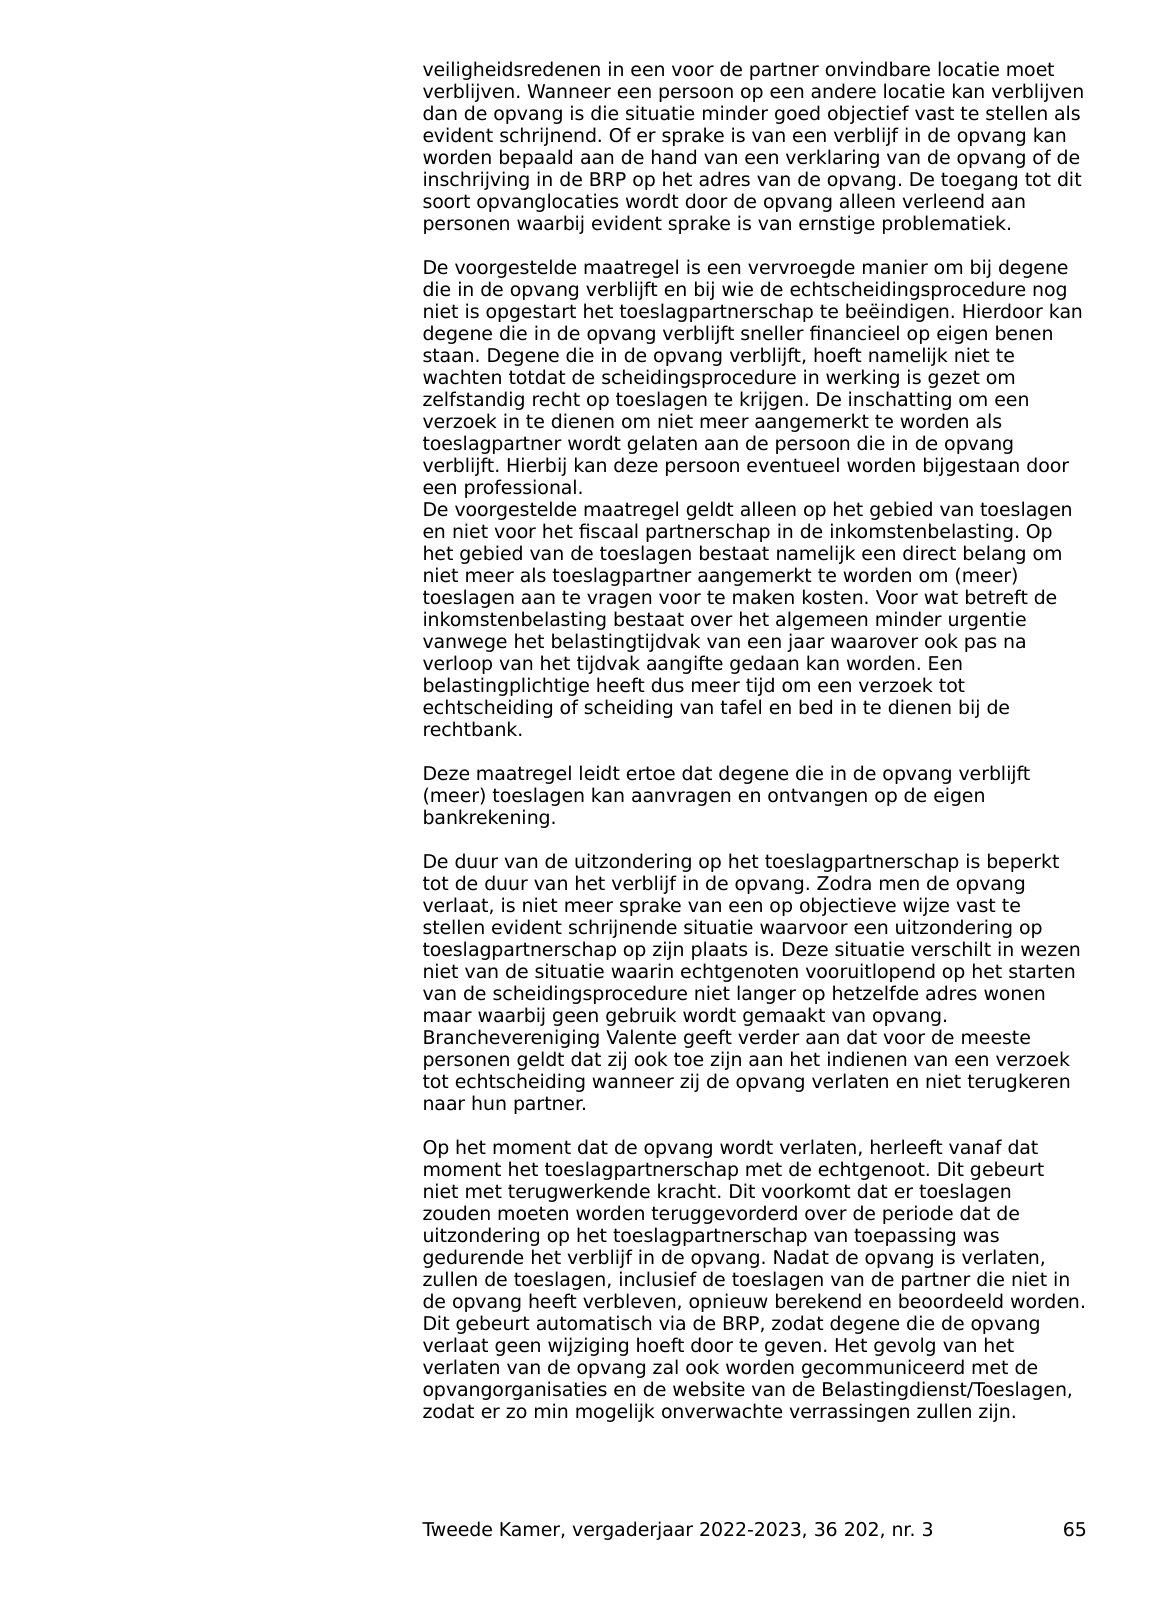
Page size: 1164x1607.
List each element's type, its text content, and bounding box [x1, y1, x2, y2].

text veiligheidsredenen in een voor de partner onvindbare locatie moet verblijven. Wanneer een persoon op een andere locatie kan verblijven dan de opvang is die situatie minder goed objectief vast te stellen als evident schrijnend. Of er sprake is van een verblijf in de opvang kan worden bepaald aan de hand van een verklaring van de opvang of de inschrijving in de BRP op het adres van de opvang. De toegang tot dit soort opvanglocaties wordt door de opvang alleen verleend aan personen waarbij evident sprake is van ernstige problematiek. [422, 59, 1087, 235]
text Op het moment dat de opvang wordt verlaten, herleeft vanaf dat moment het toeslagpartnerschap met de echtgenoot. Dit gebeurt niet met terugwerkende kracht. Dit voorkomt dat er toeslagen zouden moeten worden teruggevorderd over de periode dat de uitzondering op het toeslagpartnerschap van toepassing was gedurende het verblijf in de opvang. Nadat de opvang is verlaten, zullen de toeslagen, inclusief de toeslagen van de partner die niet in de opvang heeft verbleven, opnieuw berekend en beoordeeld worden. Dit gebeurt automatisch via de BRP, zodat degene die de opvang verlaat geen wijziging hoeft door te geven. Het gevolg van het verlaten van de opvang zal ook worden gecommuniceerd met de opvangorganisaties en de website van de Belastingdienst/Toeslagen, zodat er zo min mogelijk onverwachte verrassingen zullen zijn. [422, 1137, 1087, 1423]
text De voorgestelde maatregel geldt alleen op het gebied van toeslagen en niet voor het fiscaal partnerschap in de inkomstenbelasting. Op het gebied van de toeslagen bestaat namelijk een direct belang om niet meer als toeslagpartner aangemerkt te worden om (meer) toeslagen aan te vragen voor te maken kosten. Voor wat betreft de inkomstenbelasting bestaat over het algemeen minder urgentie vanwege het belastingtijdvak van een jaar waarover ook pas na verloop van het tijdvak aangifte gedaan kan worden. Een belastingplichtige heeft dus meer tijd om een verzoek tot echtscheiding of scheiding van tafel en bed in te dienen bij de rechtbank. [422, 499, 1087, 741]
text De duur van de uitzondering op het toeslagpartnerschap is beperkt tot de duur van het verblijf in de opvang. Zodra men de opvang verlaat, is niet meer sprake van een op objectieve wijze vast te stellen evident schrijnende situatie waarvoor een uitzondering op toeslagpartnerschap op zijn plaats is. Deze situatie verschilt in wezen niet van de situatie waarin echtgenoten vooruitlopend op het starten van de scheidingsprocedure niet langer op hetzelfde adres wonen maar waarbij geen gebruik wordt gemaakt van opvang. Branchevereniging Valente geeft verder aan dat voor de meeste personen geldt dat zij ook toe zijn aan het indienen van een verzoek tot echtscheiding wanneer zij de opvang verlaten en niet terugkeren naar hun partner. [422, 851, 1087, 1115]
text De voorgestelde maatregel is een vervroegde manier om bij degene die in de opvang verblijft en bij wie de echtscheidingsprocedure nog niet is opgestart het toeslagpartnerschap te beëindigen. Hierdoor kan degene die in de opvang verblijft sneller financieel op eigen benen staan. Degene die in de opvang verblijft, hoeft namelijk niet te wachten totdat de scheidingsprocedure in werking is gezet om zelfstandig recht op toeslagen te krijgen. De inschatting om een verzoek in te dienen om niet meer aangemerkt te worden als toeslagpartner wordt gelaten aan de persoon die in de opvang verblijft. Hierbij kan deze persoon eventueel worden bijgestaan door een professional. [422, 257, 1087, 499]
text Deze maatregel leidt ertoe dat degene die in de opvang verblijft (meer) toeslagen kan aanvragen en ontvangen op de eigen bankrekening. [422, 763, 1087, 829]
